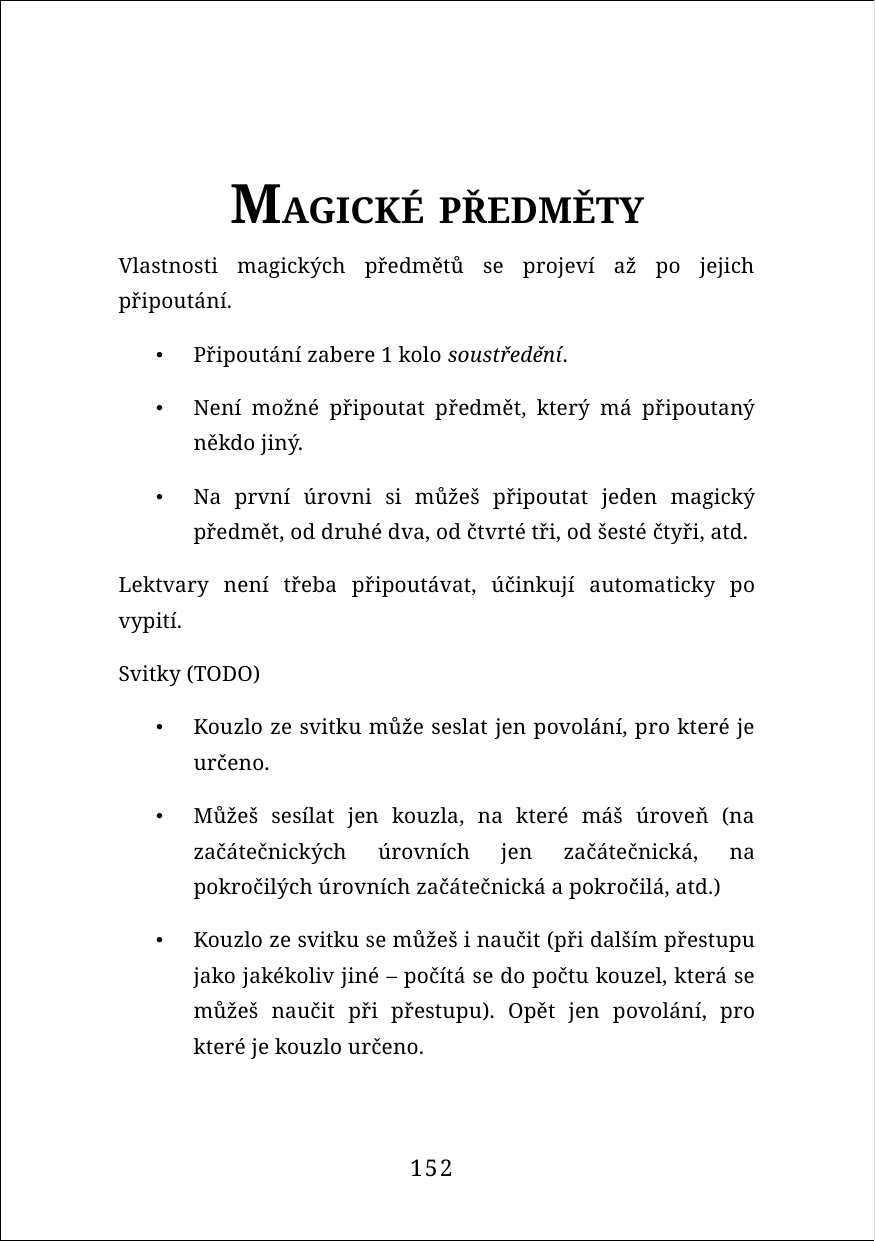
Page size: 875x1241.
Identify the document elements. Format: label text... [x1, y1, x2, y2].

list Můžeš sesílat jen kouzla, na které máš úroveň (na začátečnických úrovních jen začátečnická, na pokročilých úrovních začátečnická a pokročilá, atd.) [156, 801, 756, 901]
subtitle Magické předměty [118, 166, 756, 239]
list Není možné připoutat předmět, který má připoutaný někdo jiný. [156, 393, 756, 457]
list Připoutání zabere 1 kolo soustředění. [156, 340, 756, 368]
text Vlastnosti magických předmětů se projeví až po jejich připoutání. [118, 251, 756, 315]
text Svitky (TODO) [118, 659, 756, 688]
list Kouzlo ze svitku může seslat jen povolání, pro které je určeno. [156, 712, 756, 776]
list Kouzlo ze svitku se můžeš i naučit (při dalším přestupu jako jakékoliv jiné – počítá se do počtu kouzel, která se můžeš naučit při přestupu). Opět jen povolání, pro které je kouzlo určeno. [156, 926, 756, 1061]
text Lektvary není třeba připoutávat, účinkují automaticky po vypití. [118, 571, 756, 634]
list Na první úrovni si můžeš připoutat jeden magický předmět, od druhé dva, od čtvrté tři, od šesté čtyři, atd. [156, 482, 756, 546]
